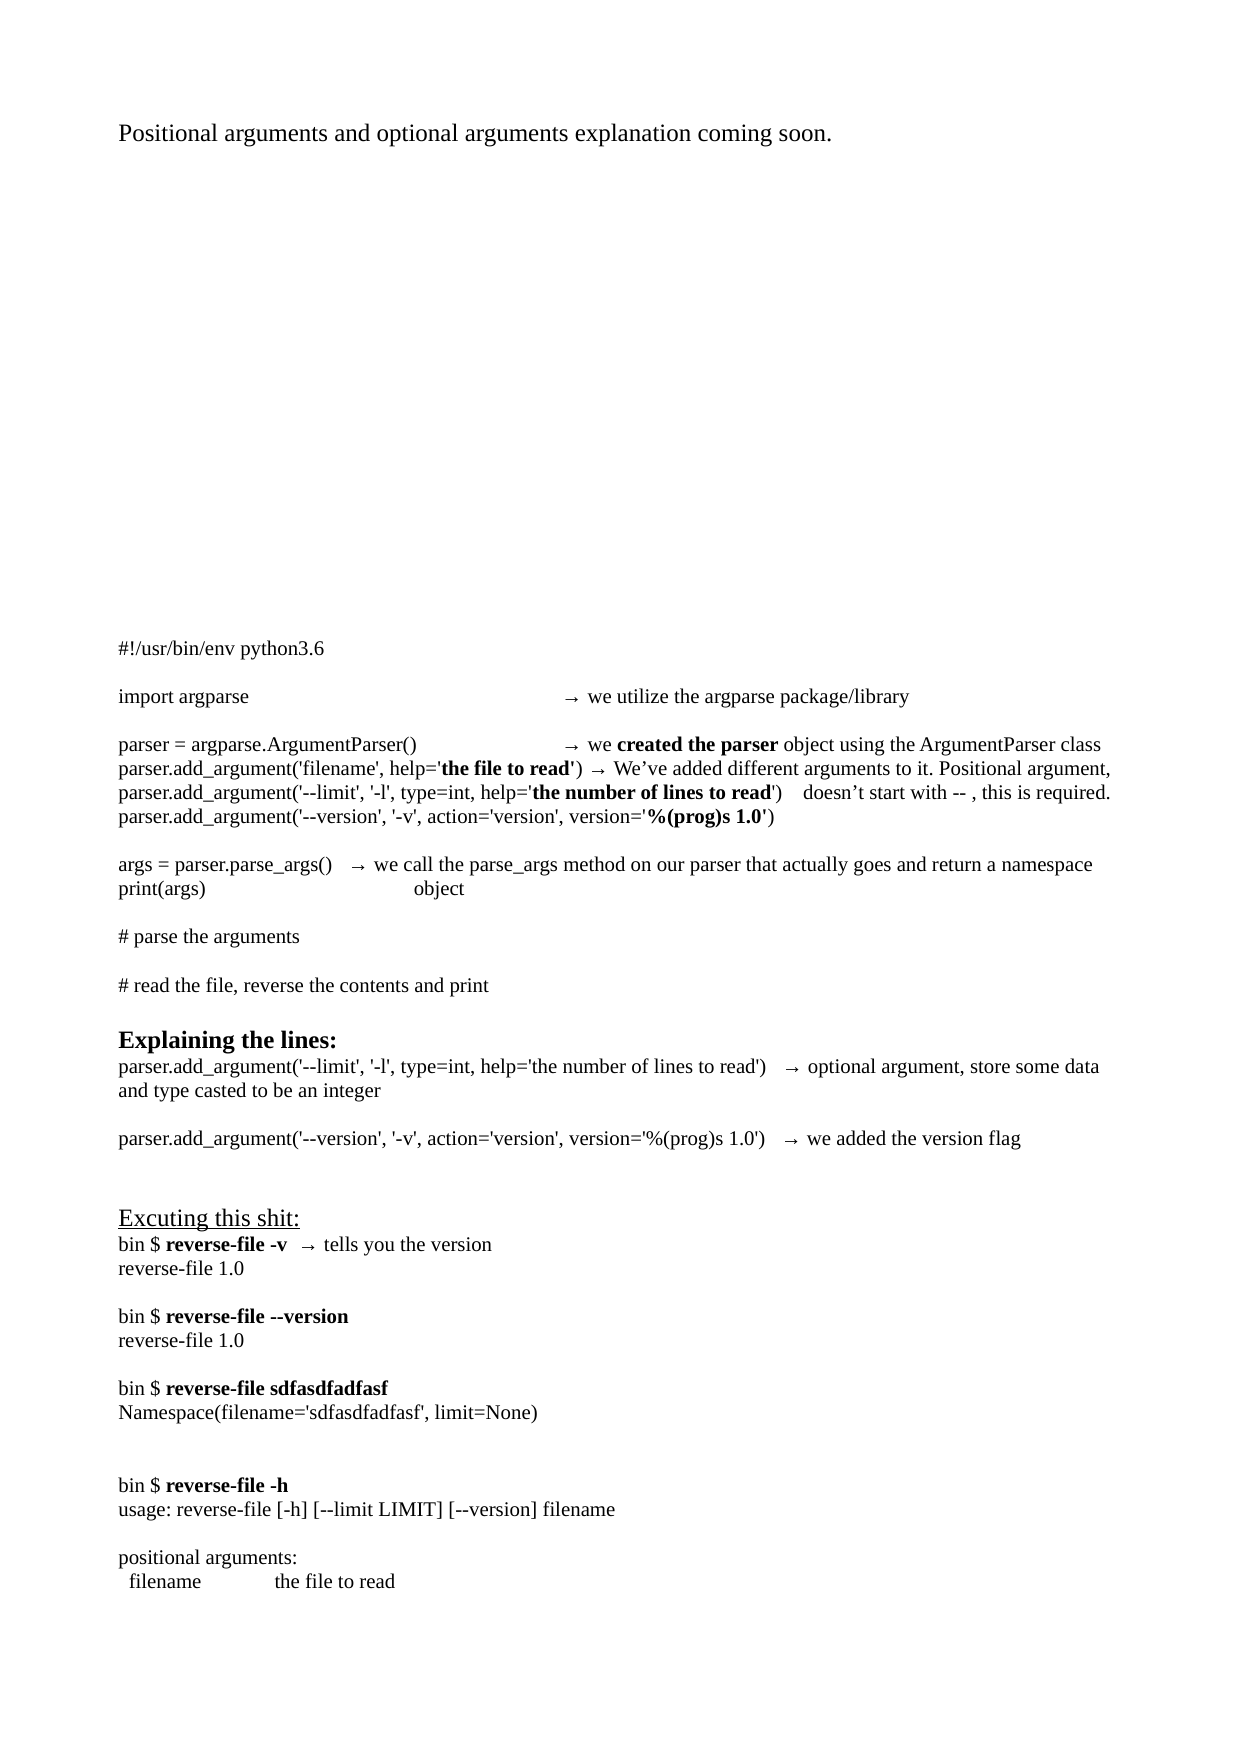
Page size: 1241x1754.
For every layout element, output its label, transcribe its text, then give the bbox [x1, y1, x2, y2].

text positional arguments: [118, 1545, 1122, 1569]
text # parse the arguments [118, 924, 1122, 948]
text bin $ reverse-file --version [118, 1304, 1122, 1328]
text print(args) object [118, 876, 1122, 900]
text # read the file, reverse the contents and print [118, 972, 1122, 997]
text Explaining the lines: [118, 1025, 1122, 1054]
text #!/usr/bin/env python3.6 [118, 636, 1122, 660]
text Namespace(filename='sdfasdfadfasf', limit=None) [118, 1400, 1122, 1424]
text Excuting this shit: [118, 1203, 1122, 1232]
text args = parser.parse_args() → we call the parse_args method on our parser that actually goes and return a namespace [118, 852, 1122, 876]
text reverse-file 1.0 [118, 1256, 1122, 1280]
text parser.add_argument('--version', '-v', action='version', version='%(prog)s 1.0') [118, 804, 1122, 828]
text parser.add_argument('--limit', '-l', type=int, help='the number of lines to read') doesn’t start with -- , this is required. [118, 780, 1122, 804]
text Positional arguments and optional arguments explanation coming soon. [118, 118, 1122, 147]
text parser.add_argument('filename', help='the file to read') → We’ve added different arguments to it. Positional argument, [118, 756, 1122, 780]
text filename the file to read [118, 1569, 1122, 1593]
text reverse-file 1.0 [118, 1328, 1122, 1352]
text bin $ reverse-file -v → tells you the version [118, 1232, 1122, 1256]
text parser = argparse.ArgumentParser() → we created the parser object using the ArgumentParser class [118, 732, 1122, 756]
text bin $ reverse-file -h [118, 1472, 1122, 1497]
text bin $ reverse-file sdfasdfadfasf [118, 1376, 1122, 1400]
text parser.add_argument('--limit', '-l', type=int, help='the number of lines to read') → optional argument, store some data and type casted to be an integer [118, 1054, 1122, 1102]
text parser.add_argument('--version', '-v', action='version', version='%(prog)s 1.0') → we added the version flag [118, 1126, 1122, 1150]
text import argparse → we utilize the argparse package/library [118, 684, 1122, 708]
text usage: reverse-file [-h] [--limit LIMIT] [--version] filename [118, 1497, 1122, 1521]
